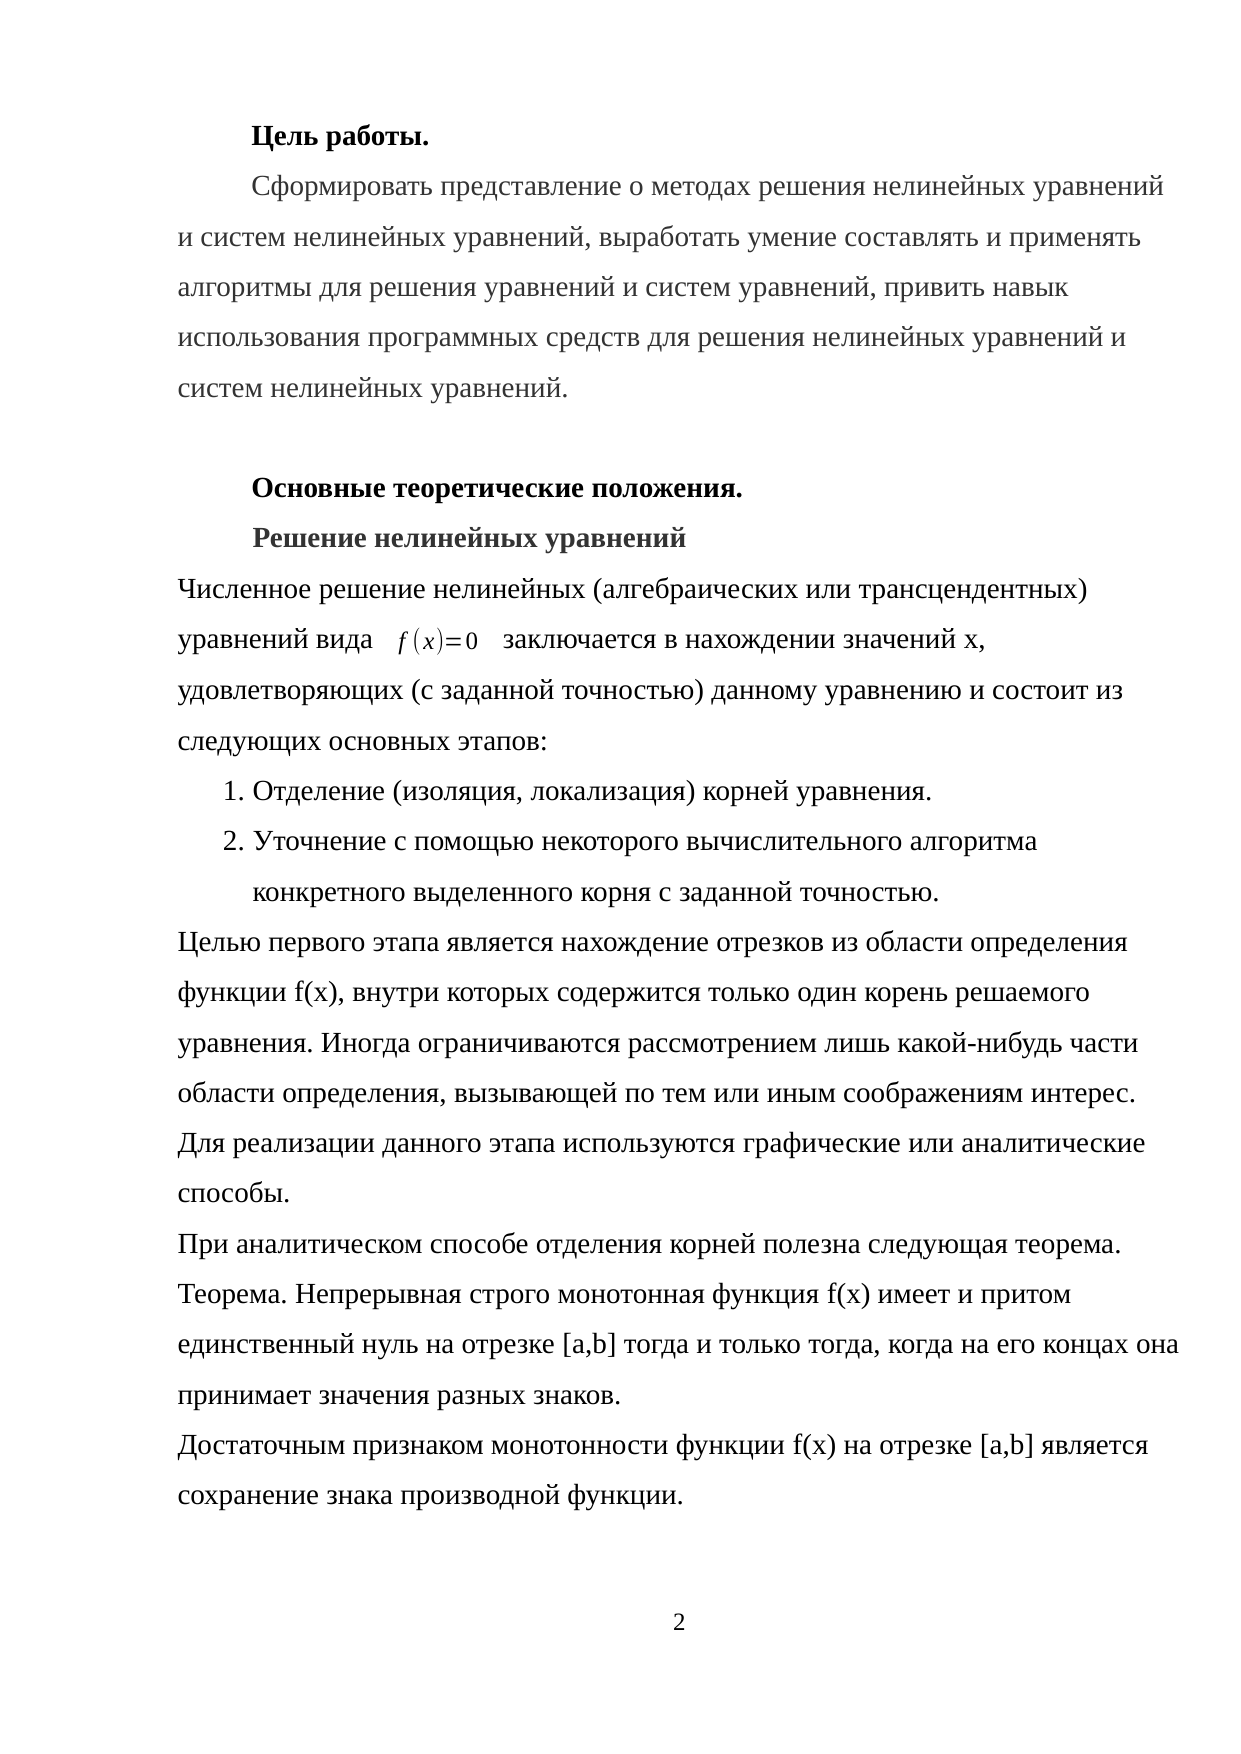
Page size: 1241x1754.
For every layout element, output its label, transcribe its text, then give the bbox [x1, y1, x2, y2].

text Решение нелинейных уравнений [177, 521, 1181, 554]
text Численное решение нелинейных (алгебраических или трансцендентных) уравнений вида заключается в нахождении значений x, удовлетворяющих (с заданной точностью) данному уравнению и состоит из следующих основных этапов: [177, 571, 1181, 756]
text Достаточным признаком монотонности функции f(x) на отрезке [a,b] является сохранение знака производной функции. [177, 1427, 1181, 1511]
text Теорема. Непрерывная строго монотонная функция f(x) имеет и притом единственный нуль на отрезке [a,b] тогда и только тогда, когда на его концах она принимает значения разных знаков. [177, 1276, 1181, 1410]
text Сформировать представление о методах решения нелинейных уравнений и систем нелинейных уравнений, выработать умение составлять и применять алгоритмы для решения уравнений и систем уравнений, привить навык использования программных средств для решения нелинейных уравнений и систем нелинейных уравнений. [177, 168, 1181, 403]
text Основные теоретические положения. [177, 470, 1181, 504]
list Уточнение с помощью некоторого вычислительного алгоритма конкретного выделенного корня с заданной точностью. [223, 823, 1181, 907]
text Для реализации данного этапа используются графические или аналитические способы. [177, 1125, 1181, 1209]
text Целью первого этапа является нахождение отрезков из области определения функции f(x), внутри которых содержится только один корень решаемого уравнения. Иногда ограничиваются рассмотрением лишь какой-нибудь части области определения, вызывающей по тем или иным соображениям интерес. [177, 924, 1181, 1108]
text Цель работы. [177, 118, 1181, 152]
text При аналитическом способе отделения корней полезна следующая теорема. [177, 1226, 1181, 1259]
list Отделение (изоляция, локализация) корней уравнения. [223, 773, 1181, 807]
